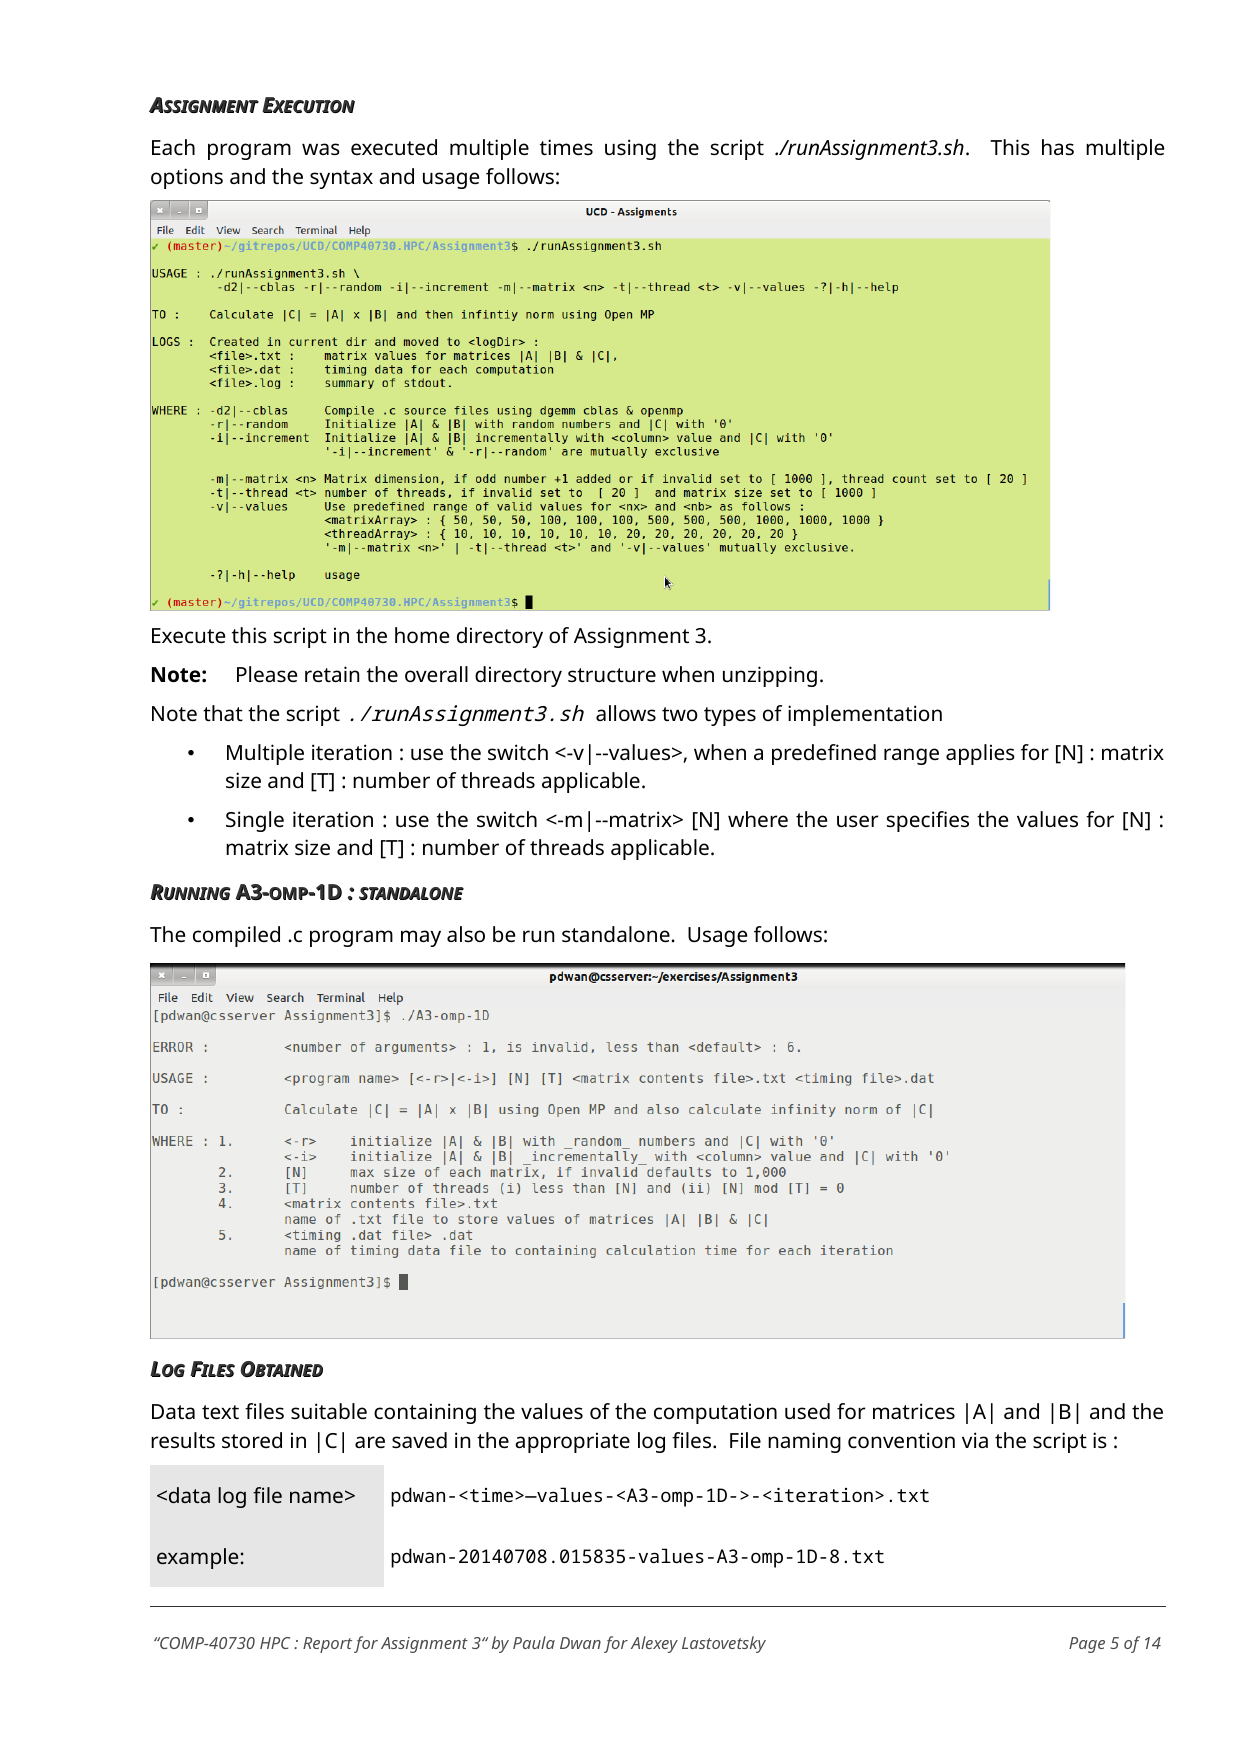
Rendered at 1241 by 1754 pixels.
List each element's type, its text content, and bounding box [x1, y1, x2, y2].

text Data text files suitable containing the values of the computation used for matrices |A| and |B| and the results stored in |C| are saved in the appropriate log files. File naming convention via the script is : [150, 1397, 1166, 1454]
text Each program was executed multiple times using the script ./runAssignment3.sh. This has multiple options and the syntax and usage follows: [150, 133, 1166, 190]
subtitle Assignment Execution [150, 90, 1166, 118]
text Execute this script in the home directory of Assignment 3. [150, 621, 1166, 649]
table_cell example: [150, 1526, 384, 1587]
table_cell pdwan-20140708.015835-values-A3-omp-1D-8.txt [384, 1526, 1166, 1587]
list Single iteration : use the switch <-m|--matrix> [N] where the user specifies the values for [N] : matrix size and [T] : number of threads applicable. [187, 805, 1166, 862]
text Note: Please retain the overall directory structure when unzipping. [150, 660, 1166, 688]
table_header pdwan-<time>—values-<A3-omp-1D->-<iteration>.txt [384, 1465, 1166, 1526]
picture [150, 200, 1050, 611]
picture [150, 963, 1125, 1339]
subtitle Log Files Obtained [150, 1354, 1166, 1382]
text The compiled .c program may also be run standalone. Usage follows: [150, 920, 1166, 949]
subtitle Running A3-omp-1D : standalone [150, 877, 1166, 905]
text Note that the script ./runAssignment3.sh allows two types of implementation [150, 699, 1166, 727]
list Multiple iteration : use the switch <-v|--values>, when a predefined range applies for [N] : matrix size and [T] : number of threads applicable. [187, 738, 1166, 794]
table_header <data log file name> [150, 1465, 384, 1526]
